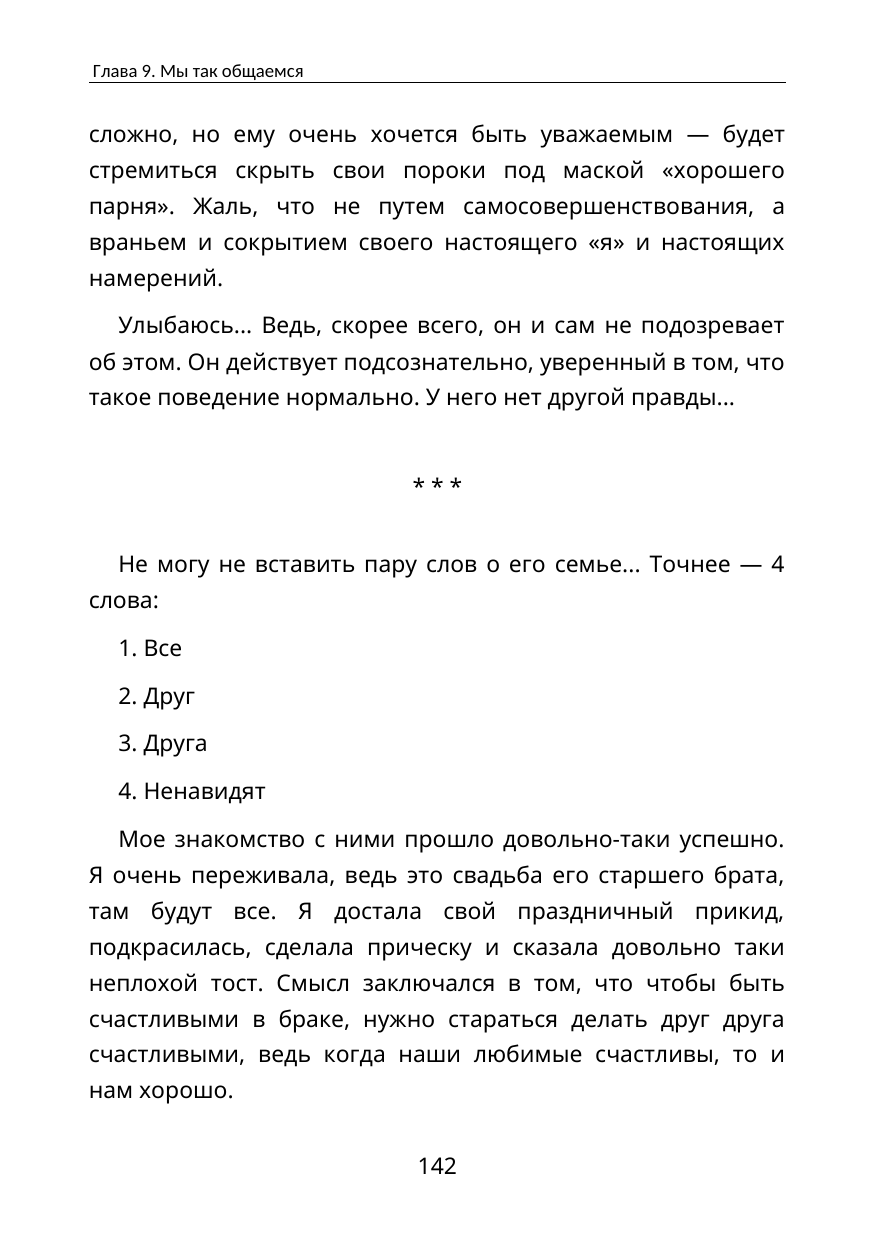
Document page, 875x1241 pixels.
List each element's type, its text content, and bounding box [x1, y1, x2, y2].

text Мое знакомство с ними прошло довольно-таки успешно. Я очень переживала, ведь это свадьба его старшего брата, там будут все. Я достала свой праздничный прикид, подкрасилась, сделала прическу и сказала довольно таки неплохой тост. Смысл заключался в том, что чтобы быть счастливыми в браке, нужно стараться делать друг друга счастливыми, ведь когда наши любимые счастливы, то и нам хорошо. [88, 823, 786, 1106]
text сложно, но ему очень хочется быть уважаемым — будет стремиться скрыть свои пороки под маской «хорошего парня». Жаль, что не путем самосовершенствования, а враньем и сокрытием своего настоящего «я» и настоящих намерений. [88, 118, 786, 293]
subtitle * * * [88, 471, 786, 502]
text Не могу не вставить пару слов о его семье... Точнее — 4 слова: [88, 548, 786, 616]
text 4. Ненавидят [88, 775, 786, 806]
text 3. Друга [88, 727, 786, 759]
text 2. Друг [88, 680, 786, 711]
text Улыбаюсь... Ведь, скорее всего, он и сам не подозревает об этом. Он действует подсознательно, уверенный в том, что такое поведение нормально. У него нет другой правды... [88, 309, 786, 413]
text 1. Все [88, 632, 786, 663]
